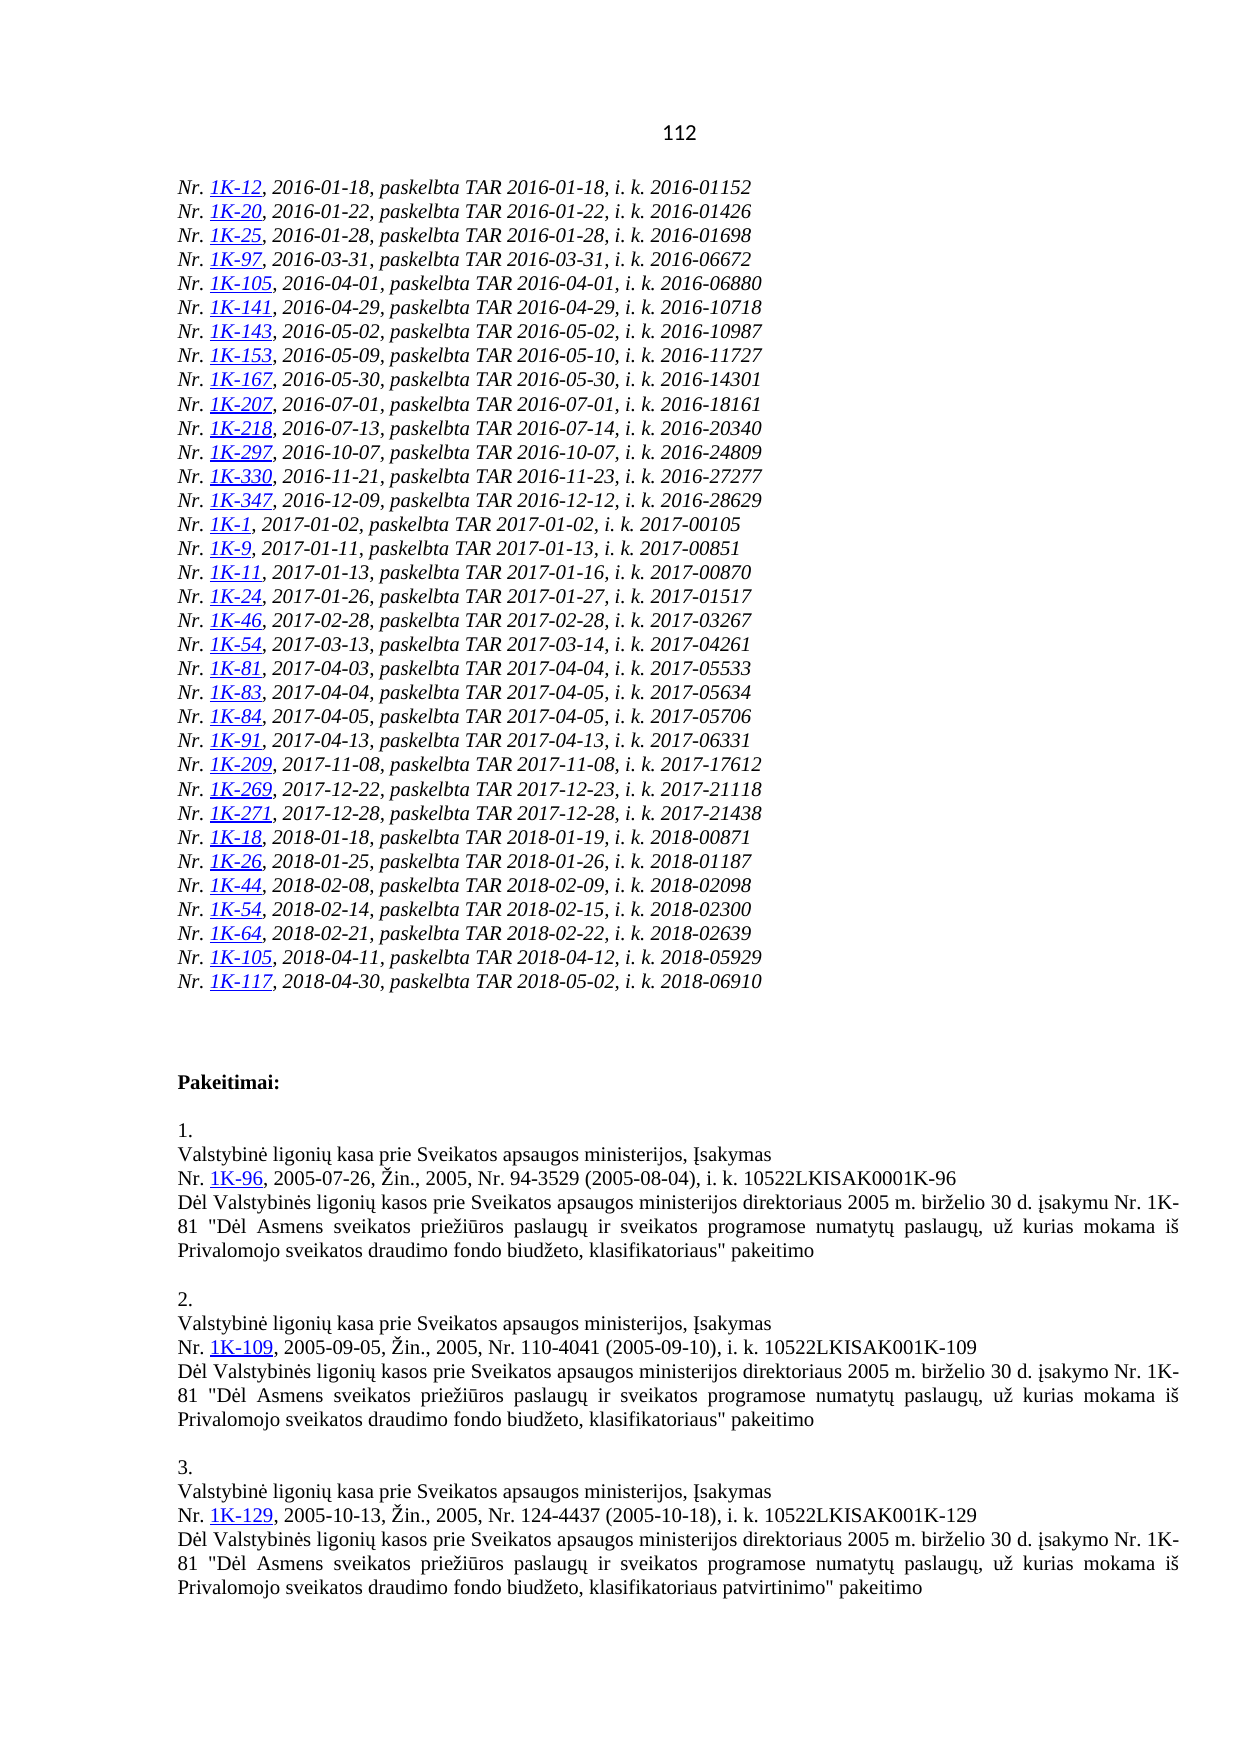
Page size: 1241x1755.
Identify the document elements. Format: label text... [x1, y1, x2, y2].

text Nr. 1K-44, 2018-02-08, paskelbta TAR 2018-02-09, i. k. 2018-02098 [177, 873, 1181, 897]
text Nr. 1K-218, 2016-07-13, paskelbta TAR 2016-07-14, i. k. 2016-20340 [177, 416, 1181, 439]
text Pakeitimai: [177, 1070, 1181, 1094]
text Nr. 1K-167, 2016-05-30, paskelbta TAR 2016-05-30, i. k. 2016-14301 [177, 367, 1181, 391]
text Valstybinė ligonių kasa prie Sveikatos apsaugos ministerijos, Įsakymas [177, 1479, 1181, 1503]
text Nr. 1K-269, 2017-12-22, paskelbta TAR 2017-12-23, i. k. 2017-21118 [177, 776, 1181, 801]
text Nr. 1K-209, 2017-11-08, paskelbta TAR 2017-11-08, i. k. 2017-17612 [177, 752, 1181, 776]
text Nr. 1K-24, 2017-01-26, paskelbta TAR 2017-01-27, i. k. 2017-01517 [177, 584, 1181, 608]
text Nr. 1K-96, 2005-07-26, Žin., 2005, Nr. 94-3529 (2005-08-04), i. k. 10522LKISAK0001K-96 [177, 1166, 1181, 1190]
text Nr. 1K-105, 2016-04-01, paskelbta TAR 2016-04-01, i. k. 2016-06880 [177, 271, 1181, 295]
text Valstybinė ligonių kasa prie Sveikatos apsaugos ministerijos, Įsakymas [177, 1142, 1181, 1166]
text Nr. 1K-97, 2016-03-31, paskelbta TAR 2016-03-31, i. k. 2016-06672 [177, 247, 1181, 271]
text Nr. 1K-153, 2016-05-09, paskelbta TAR 2016-05-10, i. k. 2016-11727 [177, 343, 1181, 367]
text Nr. 1K-117, 2018-04-30, paskelbta TAR 2018-05-02, i. k. 2018-06910 [177, 969, 1181, 993]
text Nr. 1K-105, 2018-04-11, paskelbta TAR 2018-04-12, i. k. 2018-05929 [177, 945, 1181, 969]
text Nr. 1K-25, 2016-01-28, paskelbta TAR 2016-01-28, i. k. 2016-01698 [177, 223, 1181, 247]
text Nr. 1K-91, 2017-04-13, paskelbta TAR 2017-04-13, i. k. 2017-06331 [177, 728, 1181, 752]
text Nr. 1K-54, 2017-03-13, paskelbta TAR 2017-03-14, i. k. 2017-04261 [177, 632, 1181, 656]
text Nr. 1K-54, 2018-02-14, paskelbta TAR 2018-02-15, i. k. 2018-02300 [177, 897, 1181, 921]
text Nr. 1K-11, 2017-01-13, paskelbta TAR 2017-01-16, i. k. 2017-00870 [177, 560, 1181, 584]
text Nr. 1K-18, 2018-01-18, paskelbta TAR 2018-01-19, i. k. 2018-00871 [177, 824, 1181, 849]
text 1. [177, 1118, 1181, 1142]
text Nr. 1K-129, 2005-10-13, Žin., 2005, Nr. 124-4437 (2005-10-18), i. k. 10522LKISAK001K-129 [177, 1503, 1181, 1527]
text Nr. 1K-9, 2017-01-11, paskelbta TAR 2017-01-13, i. k. 2017-00851 [177, 536, 1181, 560]
text Nr. 1K-64, 2018-02-21, paskelbta TAR 2018-02-22, i. k. 2018-02639 [177, 921, 1181, 945]
text Nr. 1K-207, 2016-07-01, paskelbta TAR 2016-07-01, i. k. 2016-18161 [177, 391, 1181, 416]
text Nr. 1K-20, 2016-01-22, paskelbta TAR 2016-01-22, i. k. 2016-01426 [177, 199, 1181, 223]
text 2. [177, 1286, 1181, 1311]
text Nr. 1K-81, 2017-04-03, paskelbta TAR 2017-04-04, i. k. 2017-05533 [177, 656, 1181, 680]
text Nr. 1K-12, 2016-01-18, paskelbta TAR 2016-01-18, i. k. 2016-01152 [177, 175, 1181, 199]
text Nr. 1K-1, 2017-01-02, paskelbta TAR 2017-01-02, i. k. 2017-00105 [177, 512, 1181, 536]
text 3. [177, 1455, 1181, 1479]
text Nr. 1K-109, 2005-09-05, Žin., 2005, Nr. 110-4041 (2005-09-10), i. k. 10522LKISAK001K-109 [177, 1334, 1181, 1359]
text Nr. 1K-271, 2017-12-28, paskelbta TAR 2017-12-28, i. k. 2017-21438 [177, 801, 1181, 824]
text Dėl Valstybinės ligonių kasos prie Sveikatos apsaugos ministerijos direktoriaus 2005 m. birželio 30 d. įsakymo Nr. 1K-81 "Dėl Asmens sveikatos priežiūros paslaugų ir sveikatos programose numatytų paslaugų, už kurias mokama iš Privalomojo sveikatos draudimo fondo biudžeto, klasifikatoriaus patvirtinimo" pakeitimo [177, 1527, 1181, 1599]
text Dėl Valstybinės ligonių kasos prie Sveikatos apsaugos ministerijos direktoriaus 2005 m. birželio 30 d. įsakymo Nr. 1K-81 "Dėl Asmens sveikatos priežiūros paslaugų ir sveikatos programose numatytų paslaugų, už kurias mokama iš Privalomojo sveikatos draudimo fondo biudžeto, klasifikatoriaus" pakeitimo [177, 1359, 1181, 1431]
text Nr. 1K-330, 2016-11-21, paskelbta TAR 2016-11-23, i. k. 2016-27277 [177, 464, 1181, 488]
text Nr. 1K-46, 2017-02-28, paskelbta TAR 2017-02-28, i. k. 2017-03267 [177, 608, 1181, 632]
text Dėl Valstybinės ligonių kasos prie Sveikatos apsaugos ministerijos direktoriaus 2005 m. birželio 30 d. įsakymu Nr. 1K-81 "Dėl Asmens sveikatos priežiūros paslaugų ir sveikatos programose numatytų paslaugų, už kurias mokama iš Privalomojo sveikatos draudimo fondo biudžeto, klasifikatoriaus" pakeitimo [177, 1190, 1181, 1262]
text Nr. 1K-26, 2018-01-25, paskelbta TAR 2018-01-26, i. k. 2018-01187 [177, 849, 1181, 873]
text Nr. 1K-83, 2017-04-04, paskelbta TAR 2017-04-05, i. k. 2017-05634 [177, 680, 1181, 704]
text Nr. 1K-347, 2016-12-09, paskelbta TAR 2016-12-12, i. k. 2016-28629 [177, 488, 1181, 512]
text Nr. 1K-141, 2016-04-29, paskelbta TAR 2016-04-29, i. k. 2016-10718 [177, 295, 1181, 319]
text Nr. 1K-84, 2017-04-05, paskelbta TAR 2017-04-05, i. k. 2017-05706 [177, 704, 1181, 728]
text Nr. 1K-297, 2016-10-07, paskelbta TAR 2016-10-07, i. k. 2016-24809 [177, 439, 1181, 464]
text Valstybinė ligonių kasa prie Sveikatos apsaugos ministerijos, Įsakymas [177, 1311, 1181, 1334]
text Nr. 1K-143, 2016-05-02, paskelbta TAR 2016-05-02, i. k. 2016-10987 [177, 319, 1181, 343]
